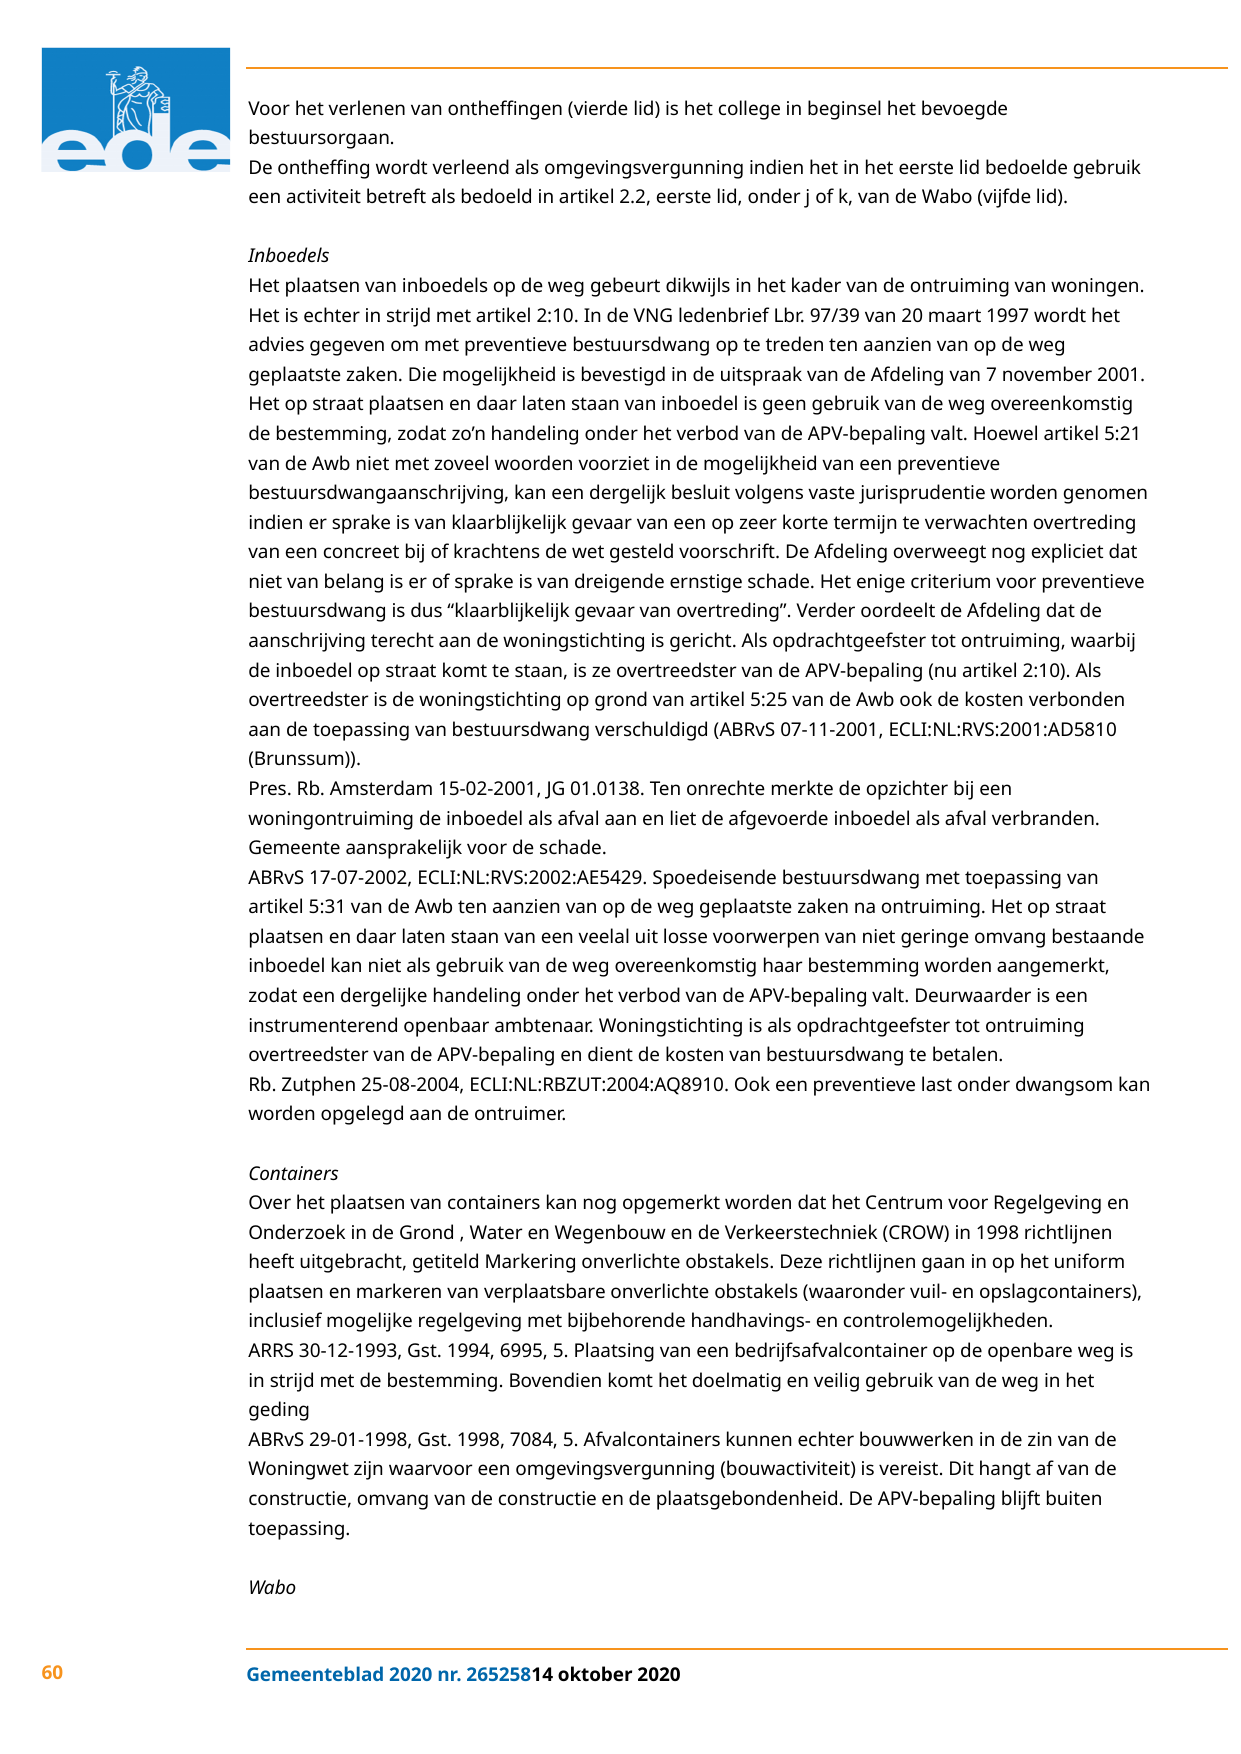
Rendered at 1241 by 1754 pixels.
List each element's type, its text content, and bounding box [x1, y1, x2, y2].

picture [41, 47, 231, 172]
text ABRvS 17-07-2002, ECLI:NL:RVS:2002:AE5429. Spoedeisende bestuursdwang met toepassing van artikel 5:31 van de Awb ten aanzien van op de weg geplaatste zaken na ontruiming. Het op straat plaatsen en daar laten staan van een veelal uit losse voorwerpen van niet geringe omvang bestaande inboedel kan niet als gebruik van de weg overeenkomstig haar bestemming worden aangemerkt, zodat een dergelijke handeling onder het verbod van de APV-bepaling valt. Deurwaarder is een instrumenterend openbaar ambtenaar. Woningstichting is als opdrachtgeefster tot ontruiming overtreedster van de APV-bepaling en dient de kosten van bestuursdwang te betalen. [248, 864, 1152, 1067]
text Het plaatsen van inboedels op de weg gebeurt dikwijls in het kader van de ontruiming van woningen. Het is echter in strijd met artikel 2:10. In de VNG ledenbrief Lbr. 97/39 van 20 maart 1997 wordt het advies gegeven om met preventieve bestuursdwang op te treden ten aanzien van op de weg geplaatste zaken. Die mogelijkheid is bevestigd in de uitspraak van de Afdeling van 7 november 2001. Het op straat plaatsen en daar laten staan van inboedel is geen gebruik van de weg overeenkomstig de bestemming, zodat zo’n handeling onder het verbod van de APV-bepaling valt. Hoewel artikel 5:21 van de Awb niet met zoveel woorden voorziet in de mogelijkheid van een preventieve bestuursdwangaanschrijving, kan een dergelijk besluit volgens vaste jurisprudentie worden genomen indien er sprake is van klaarblijkelijk gevaar van een op zeer korte termijn te verwachten overtreding van een concreet bij of krachtens de wet gesteld voorschrift. De Afdeling overweegt nog expliciet dat niet van belang is er of sprake is van dreigende ernstige schade. Het enige criterium voor preventieve bestuursdwang is dus “klaarblijkelijk gevaar van overtreding”. Verder oordeelt de Afdeling dat de aanschrijving terecht aan de woningstichting is gericht. Als opdrachtgeefster tot ontruiming, waarbij de inboedel op straat komt te staan, is ze overtreedster van de APV-bepaling (nu artikel 2:10). Als overtreedster is de woningstichting op grond van artikel 5:25 van de Awb ook de kosten verbonden aan de toepassing van bestuursdwang verschuldigd (ABRvS 07-11-2001, ECLI:NL:RVS:2001:AD5810 (Brunssum)). [248, 272, 1152, 771]
text Rb. Zutphen 25-08-2004, ECLI:NL:RBZUT:2004:AQ8910. Ook een preventieve last onder dwangsom kan worden opgelegd aan de ontruimer. [248, 1071, 1152, 1126]
text Wabo [248, 1574, 1152, 1600]
text ABRvS 29-01-1998, Gst. 1998, 7084, 5. Afvalcontainers kunnen echter bouwwerken in de zin van de Woningwet zijn waarvoor een omgevingsvergunning (bouwactiviteit) is vereist. Dit hangt af van de constructie, omvang van de constructie en de plaatsgebondenheid. De APV-bepaling blijft buiten toepassing. [248, 1426, 1152, 1541]
text De ontheffing wordt verleend als omgevingsvergunning indien het in het eerste lid bedoelde gebruik een activiteit betreft als bedoeld in artikel 2.2, eerste lid, onder j of k, van de Wabo (vijfde lid). [248, 154, 1152, 209]
text Voor het verlenen van ontheffingen (vierde lid) is het college in beginsel het bevoegde bestuursorgaan. [248, 95, 1152, 150]
text ARRS 30-12-1993, Gst. 1994, 6995, 5. Plaatsing van een bedrijfsafvalcontainer op de openbare weg is in strijd met de bestemming. Bovendien komt het doelmatig en veilig gebruik van de weg in het geding [248, 1337, 1152, 1422]
text Over het plaatsen van containers kan nog opgemerkt worden dat het Centrum voor Regelgeving en Onderzoek in de Grond , Water en Wegenbouw en de Verkeerstechniek (CROW) in 1998 richtlijnen heeft uitgebracht, getiteld Markering onverlichte obstakels. Deze richtlijnen gaan in op het uniform plaatsen en markeren van verplaatsbare onverlichte obstakels (waaronder vuil- en opslagcontainers), inclusief mogelijke regelgeving met bijbehorende handhavings- en controlemogelijkheden. [248, 1189, 1152, 1333]
text Containers [248, 1160, 1152, 1186]
text Inboedels [248, 243, 1152, 268]
text Pres. Rb. Amsterdam 15-02-2001, JG 01.0138. Ten onrechte merkte de opzichter bij een woningontruiming de inboedel als afval aan en liet de afgevoerde inboedel als afval verbranden. Gemeente aansprakelijk voor de schade. [248, 775, 1152, 860]
